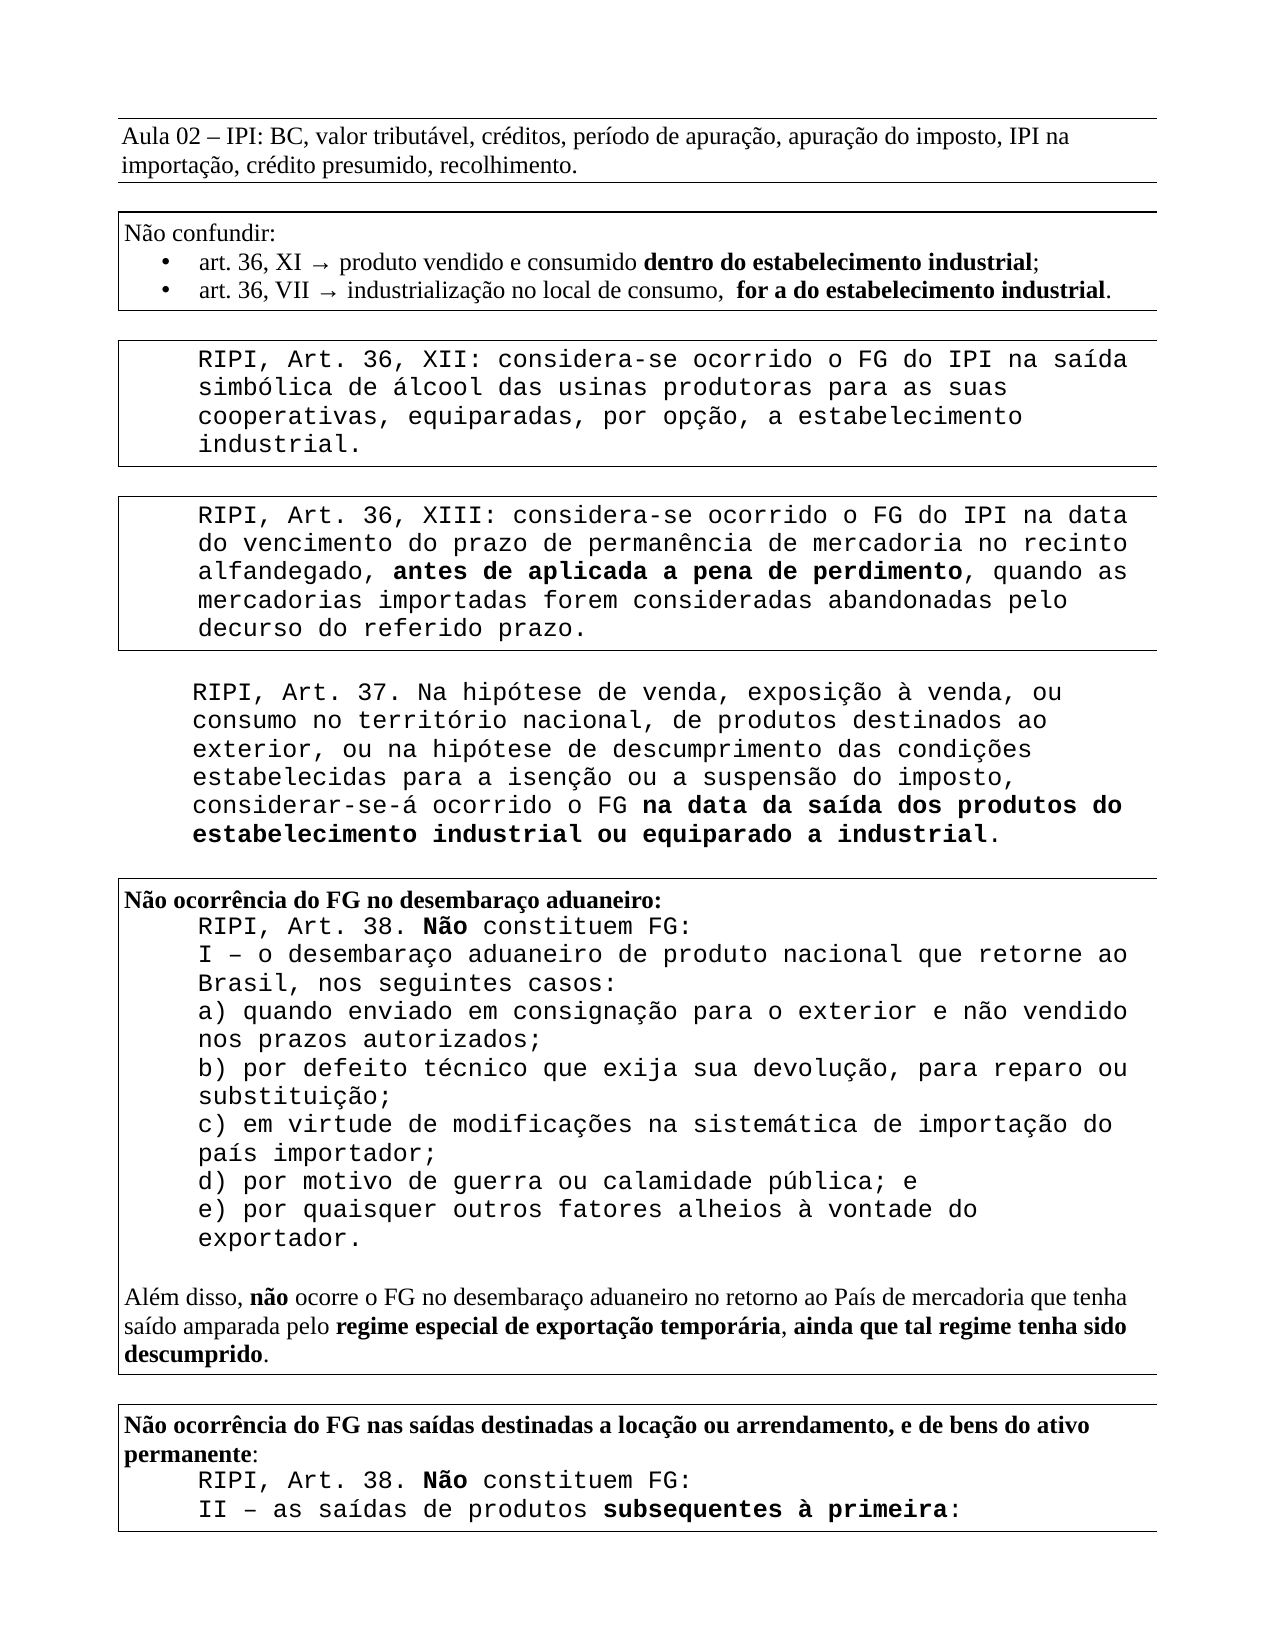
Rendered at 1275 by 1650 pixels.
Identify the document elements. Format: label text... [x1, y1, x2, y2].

text RIPI, Art. 37. Na hipótese de venda, exposição à venda, ou consumo no território nacional, de produtos destinados ao exterior, ou na hipótese de descumprimento das condições estabelecidas para a isenção ou a suspensão do imposto, considerar-se-á ocorrido o FG na data da saída dos produtos do estabelecimento industrial ou equiparado a industrial. [192, 679, 1157, 849]
table_header RIPI, Art. 36, XIII: considera-se ocorrido o FG do IPI na data do vencimento do prazo de permanência de mercadoria no recinto alfandegado, antes de aplicada a pena de perdimento, quando as mercadorias importadas forem consideradas abandonadas pelo decurso do referido prazo. [119, 497, 1157, 650]
table_header Não ocorrência do FG no desembaraço aduaneiro: RIPI, Art. 38. Não constituem FG: I – o desembaraço aduaneiro de produto nacional que retorne ao Brasil, nos seguintes casos: a) quando enviado em consignação para o exterior e não vendido nos prazos autorizados; b) por defeito técnico que exija sua devolução, para reparo ou substituição; c) em virtude de modificações na sistemática de importação do país importador; d) por motivo de guerra ou calamidade pública; e e) por quaisquer outros fatores alheios à vontade do exportador. Além disso, não ocorre o FG no desembaraço aduaneiro no retorno ao País de mercadoria que tenha saído amparada pelo regime especial de exportação temporária, ainda que tal regime tenha sido descumprido. [119, 879, 1157, 1374]
table_header Não ocorrência do FG nas saídas destinadas a locação ou arrendamento, e de bens do ativo permanente: RIPI, Art. 38. Não constituem FG: II – as saídas de produtos subsequentes à primeira: [119, 1405, 1157, 1531]
table_header Não confundir: art. 36, XI → produto vendido e consumido dentro do estabelecimento industrial; art. 36, VII → industrialização no local de consumo, for a do estabelecimento industrial. [119, 213, 1157, 310]
table_header RIPI, Art. 36, XII: considera-se ocorrido o FG do IPI na saída simbólica de álcool das usinas produtoras para as suas cooperativas, equiparadas, por opção, a estabelecimento industrial. [119, 341, 1157, 466]
